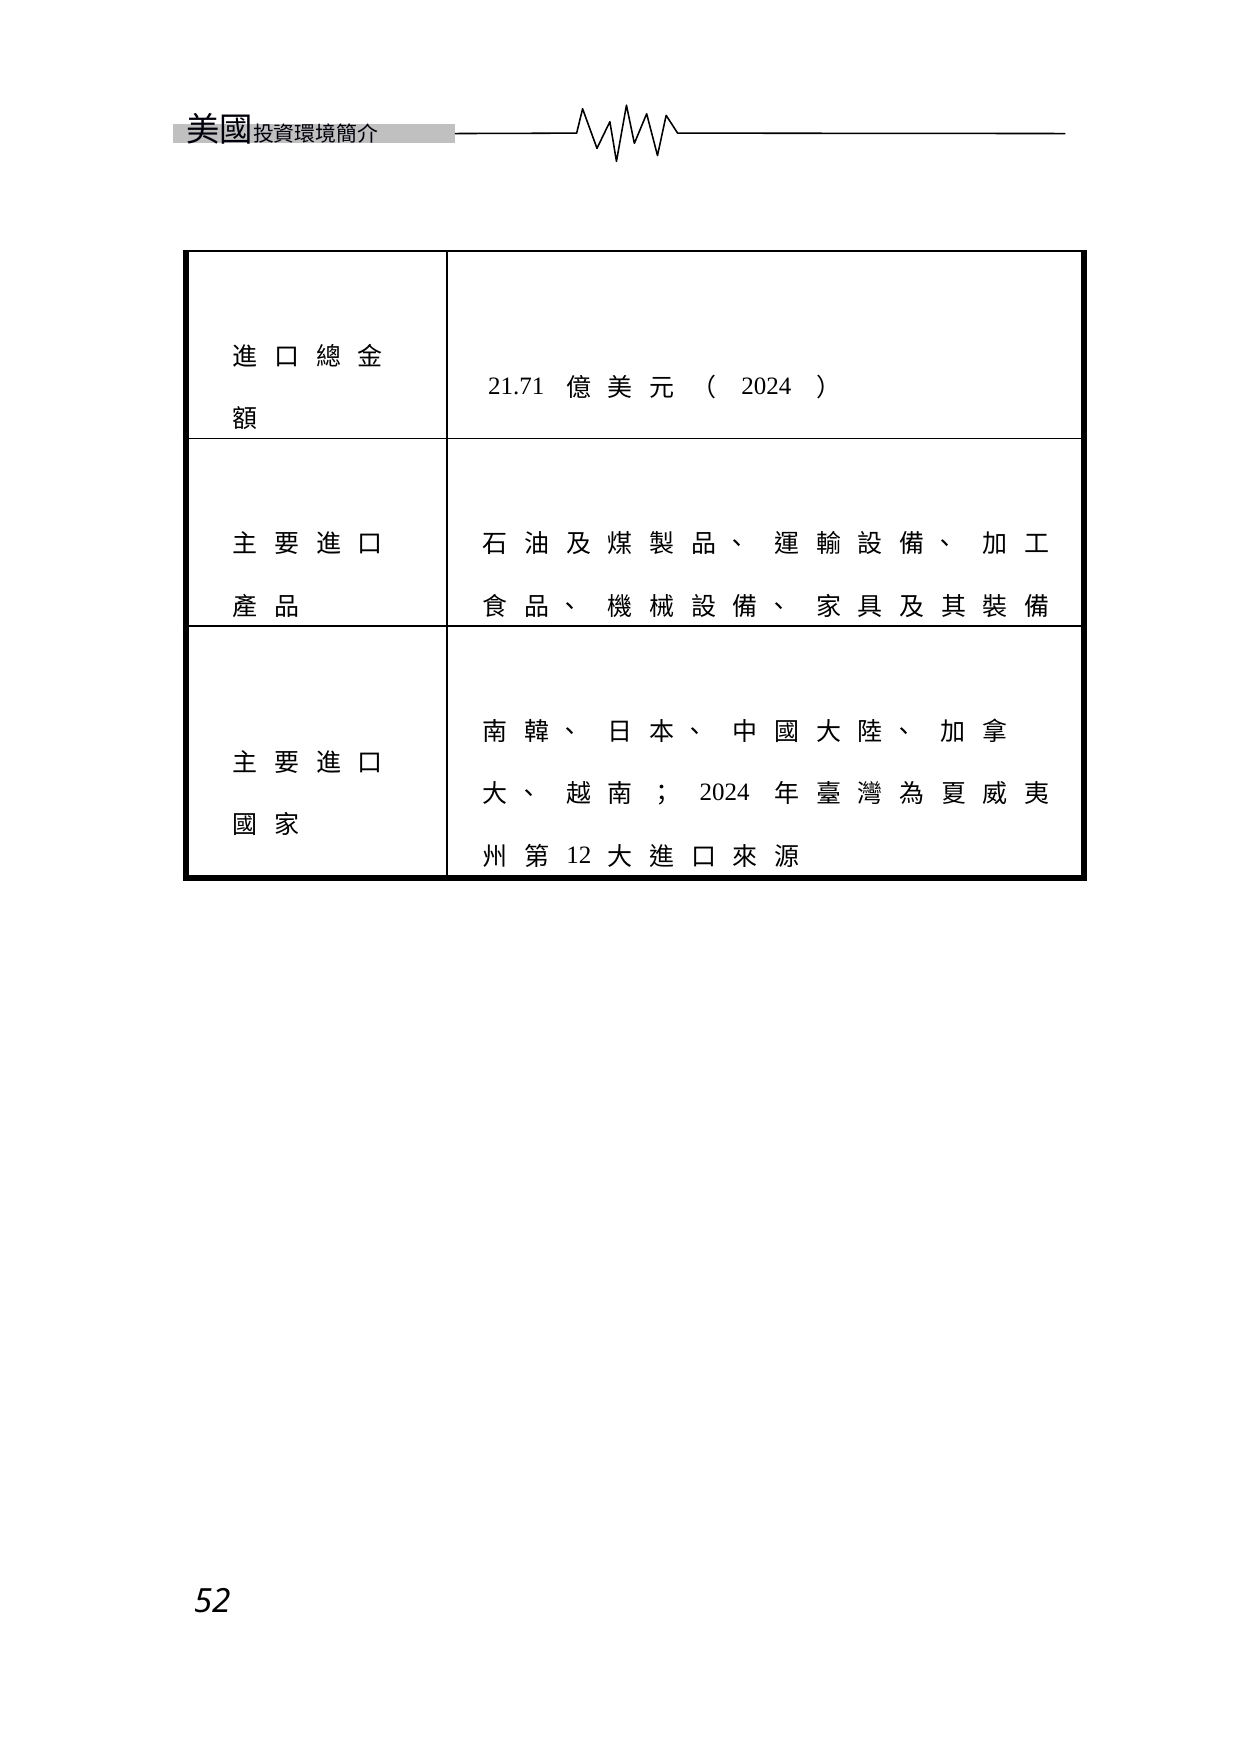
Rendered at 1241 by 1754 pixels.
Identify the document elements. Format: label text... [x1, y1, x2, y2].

table_cell 21.71億美元（2024） [448, 252, 1081, 438]
table_cell 南韓、日本、中國大陸、加拿大、越南；2024年臺灣為夏威夷州第12大進口來源 [448, 627, 1081, 875]
table_cell 進口總金額 [189, 252, 446, 438]
table_cell 石油及煤製品、運輸設備、加工食品、機械設備、家具及其裝備 [448, 439, 1081, 625]
table_cell 主要進口國家 [189, 627, 446, 875]
table_cell 主要進口產品 [189, 439, 446, 625]
